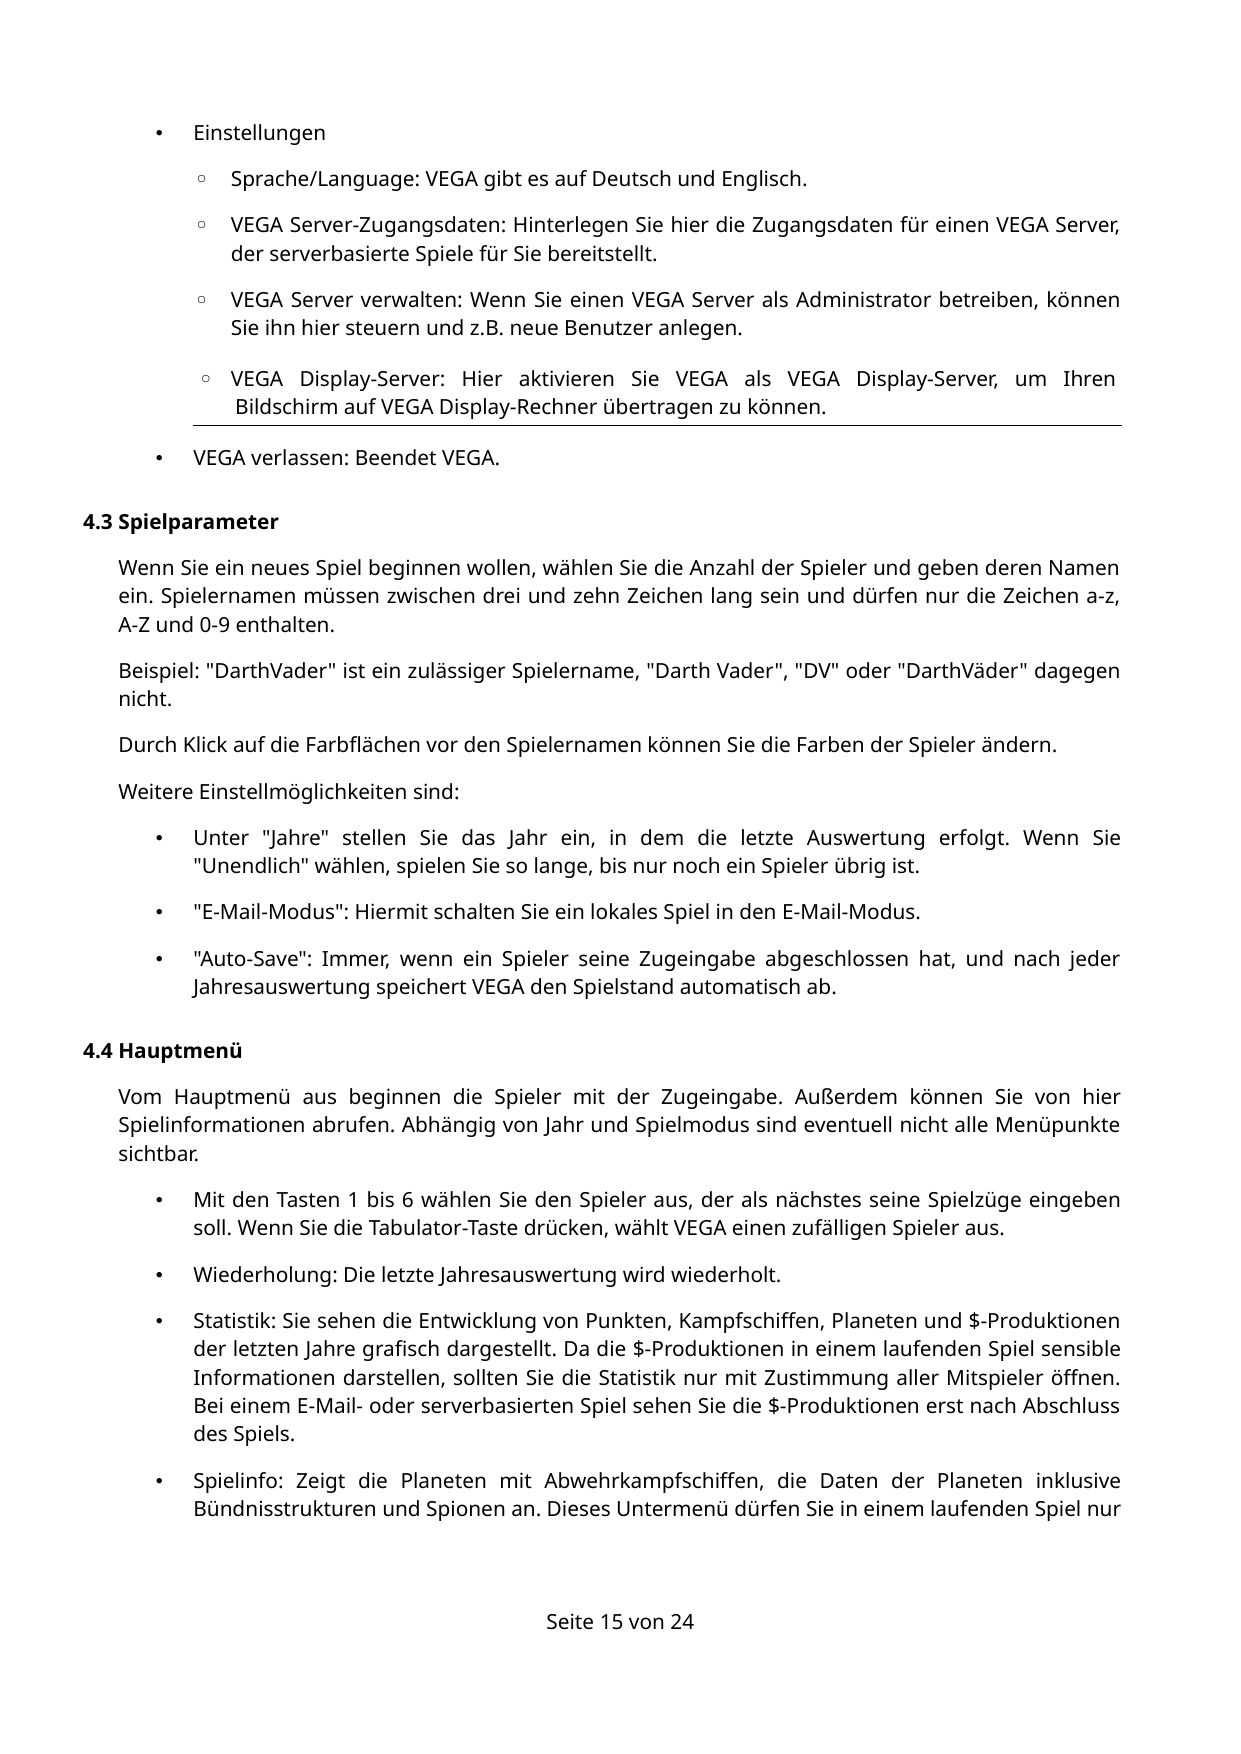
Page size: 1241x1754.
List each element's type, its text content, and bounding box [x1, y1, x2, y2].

subtitle Spielparameter [118, 507, 1122, 535]
list "Auto-Save": Immer, wenn ein Spieler seine Zugeingabe abgeschlossen hat, und nach jeder Jahresauswertung speichert VEGA den Spielstand automatisch ab. [156, 944, 1122, 1001]
list VEGA verlassen: Beendet VEGA. [156, 443, 1122, 471]
list "E-Mail-Modus": Hiermit schalten Sie ein lokales Spiel in den E-Mail-Modus. [156, 897, 1122, 926]
text Beispiel: "DarthVader" ist ein zulässiger Spielername, "Darth Vader", "DV" oder "DarthVäder" dagegen nicht. [118, 656, 1122, 713]
list Spielinfo: Zeigt die Planeten mit Abwehrkampfschiffen, die Daten der Planeten inklusive Bündnisstrukturen und Spionen an. Dieses Untermenü dürfen Sie in einem laufenden Spiel nur [156, 1466, 1122, 1523]
text Vom Hauptmenü aus beginnen die Spieler mit der Zugeingabe. Außerdem können Sie von hier Spielinformationen abrufen. Abhängig von Jahr und Spielmodus sind eventuell nicht alle Menüpunkte sichtbar. [118, 1082, 1122, 1167]
list VEGA Server-Zugangsdaten: Hinterlegen Sie hier die Zugangsdaten für einen VEGA Server, der serverbasierte Spiele für Sie bereitstellt. [193, 210, 1122, 267]
subtitle Hauptmenü [118, 1036, 1122, 1064]
list Statistik: Sie sehen die Entwicklung von Punkten, Kampfschiffen, Planeten und $-Produktionen der letzten Jahre grafisch dargestellt. Da die $-Produktionen in einem laufenden Spiel sensible Informationen darstellen, sollten Sie die Statistik nur mit Zustimmung aller Mitspieler öffnen. Bei einem E-Mail- oder serverbasierten Spiel sehen Sie die $-Produktionen erst nach Abschluss des Spiels. [156, 1306, 1122, 1448]
list VEGA Display-Server: Hier aktivieren Sie VEGA als VEGA Display-Server, um Ihren Bildschirm auf VEGA Display-Rechner übertragen zu können. [193, 359, 1122, 425]
list Wiederholung: Die letzte Jahresauswertung wird wiederholt. [156, 1260, 1122, 1288]
list VEGA Server verwalten: Wenn Sie einen VEGA Server als Administrator betreiben, können Sie ihn hier steuern und z.B. neue Benutzer anlegen. [193, 285, 1122, 342]
list Einstellungen [156, 118, 1122, 147]
text Wenn Sie ein neues Spiel beginnen wollen, wählen Sie die Anzahl der Spieler und geben deren Namen ein. Spielernamen müssen zwischen drei und zehn Zeichen lang sein und dürfen nur die Zeichen a-z, A-Z und 0-9 enthalten. [118, 553, 1122, 638]
text Weitere Einstellmöglichkeiten sind: [118, 777, 1122, 805]
list Unter "Jahre" stellen Sie das Jahr ein, in dem die letzte Auswertung erfolgt. Wenn Sie "Unendlich" wählen, spielen Sie so lange, bis nur noch ein Spieler übrig ist. [156, 823, 1122, 880]
text Durch Klick auf die Farbflächen vor den Spielernamen können Sie die Farben der Spieler ändern. [118, 731, 1122, 759]
list Mit den Tasten 1 bis 6 wählen Sie den Spieler aus, der als nächstes seine Spielzüge eingeben soll. Wenn Sie die Tabulator-Taste drücken, wählt VEGA einen zufälligen Spieler aus. [156, 1185, 1122, 1242]
list Sprache/Language: VEGA gibt es auf Deutsch und Englisch. [193, 164, 1122, 193]
